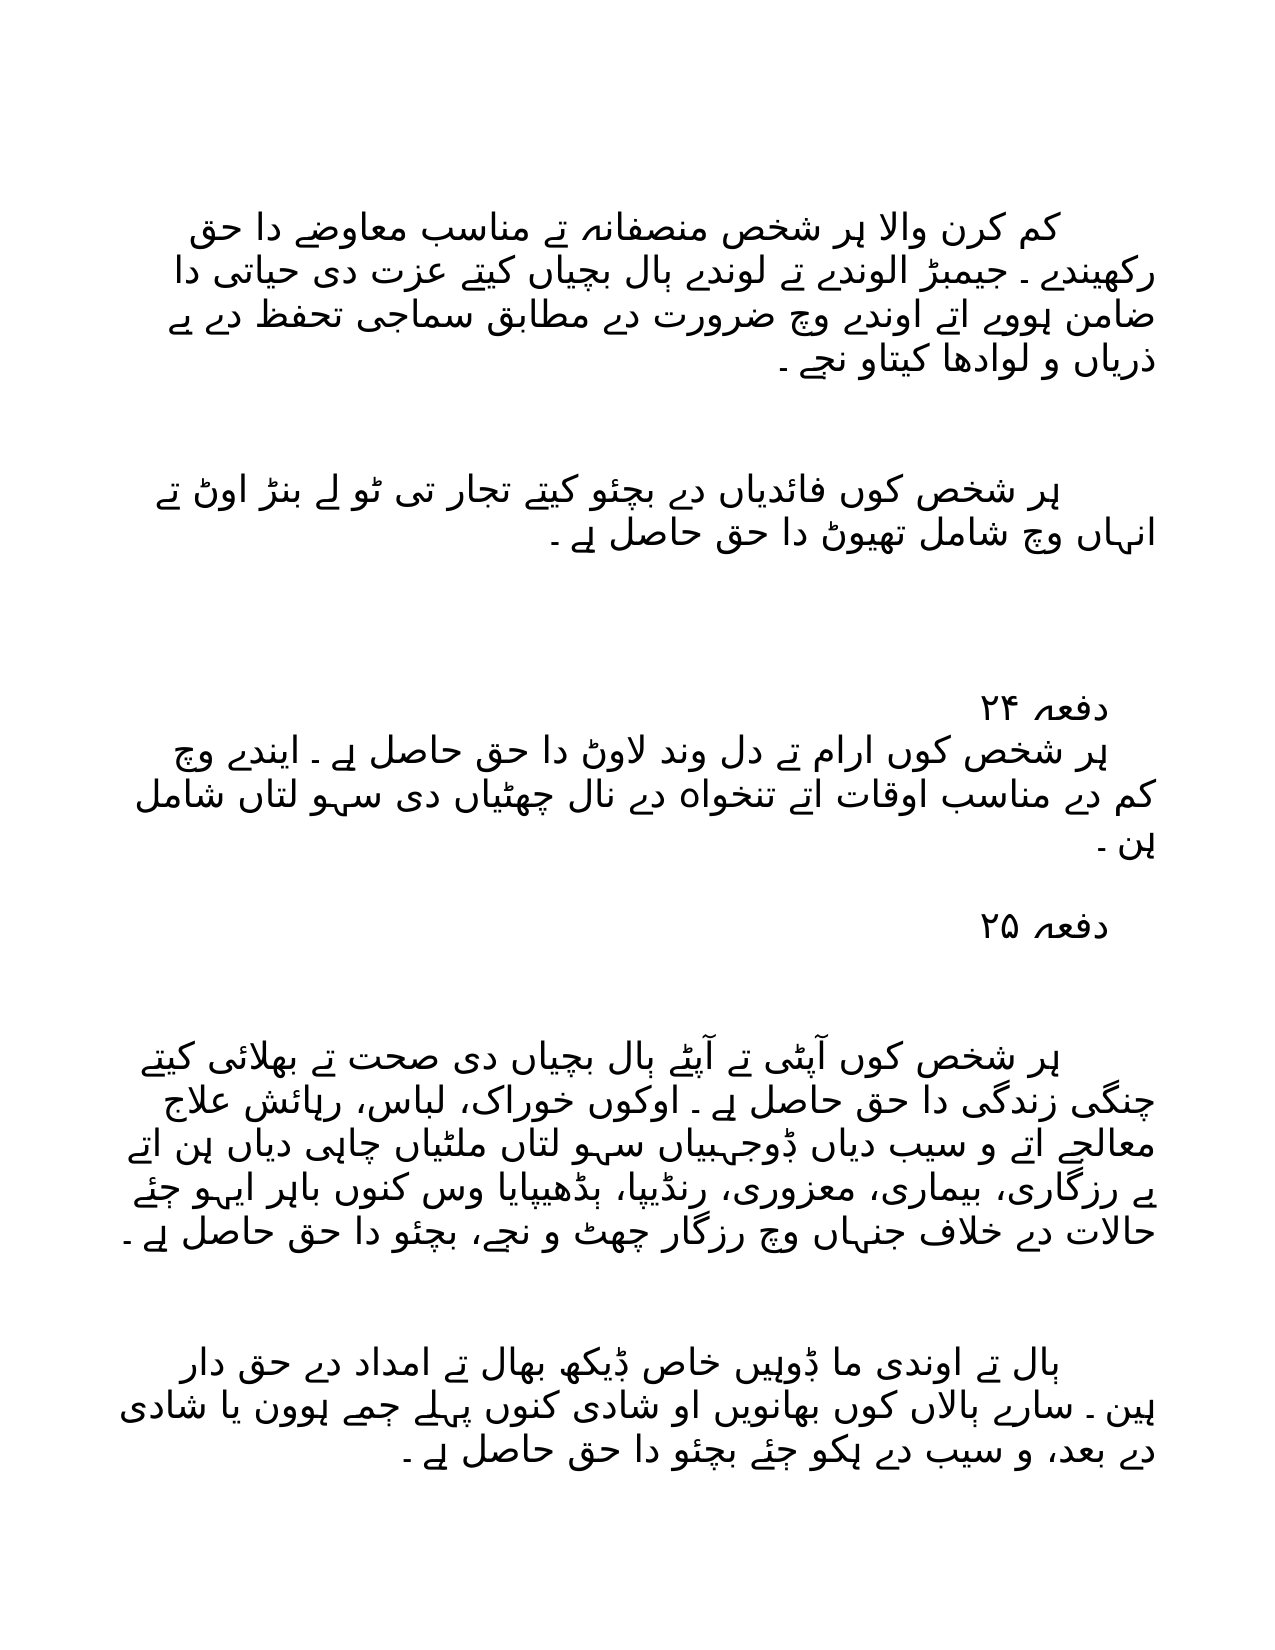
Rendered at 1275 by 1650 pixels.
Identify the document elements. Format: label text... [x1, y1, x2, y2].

text کم کرن والا ہر شخص منصفانہ تے مناسب معاوضے دا حق رکھیندے ۔ جیمبڑ الوندے تے لوندے ٻال بچیاں کیتے عزت دی حیاتی دا ضامن ہووے اتے اوندے وچ ضرورت دے مطابق سماجی تحفظ دے بے ذریاں و لوادھا کیتاو نڄے ۔ [118, 205, 1157, 380]
text ٻال تے اوندی ما ڋوہیں خاص ڋیکھ بھال تے امداد دے حق دار ہین ۔ سارے ٻالاں کوں بھانویں او شادی کنوں پہلے ڄمے ہوون یا شادی دے بعد، و سیب دے ہکو ڄئے بچئو دا حق حاصل ہے ۔ [118, 1340, 1157, 1471]
text ہر شخص کوں فائدیاں دے بچئو کیتے تجار تی ٹو لے بنڑ اوڻ تے انہاں وچ شامل تھیوڻ دا حق حاصل ہے ۔ [118, 467, 1157, 554]
text دفعہ ۲۴ [118, 686, 1157, 729]
text دفعہ ۲۵ [118, 904, 1157, 947]
text ہر شخص کوں ارام تے دل وند لاوڻ دا حق حاصل ہے ۔ ایندے وچ کم دے مناسب اوقات اتے تنخواہ دے نال چھٹیاں دی سہو لتاں شامل ہن ۔ [118, 729, 1157, 860]
text ہر شخص کوں آپڻی تے آپڻے ٻال بچیاں دی صحت تے بھلائی کیتے چنگی زندگی دا حق حاصل ہے ۔ اوکوں خوراک، لباس، رہائش علاج معالجے اتے و سیب دیاں ڋوجہبیاں سہو لتاں ملڻیاں چاہی دیاں ہن اتے بے رزگاری، بیماری، معزوری، رنڈیپا، ٻڈھیپایا وس کنوں باہر ایہو ڄئے حالات دے خلاف جنہاں وچ رزگار چھٹ و نڄے، بچئو دا حق حاصل ہے ۔ [118, 1035, 1157, 1253]
